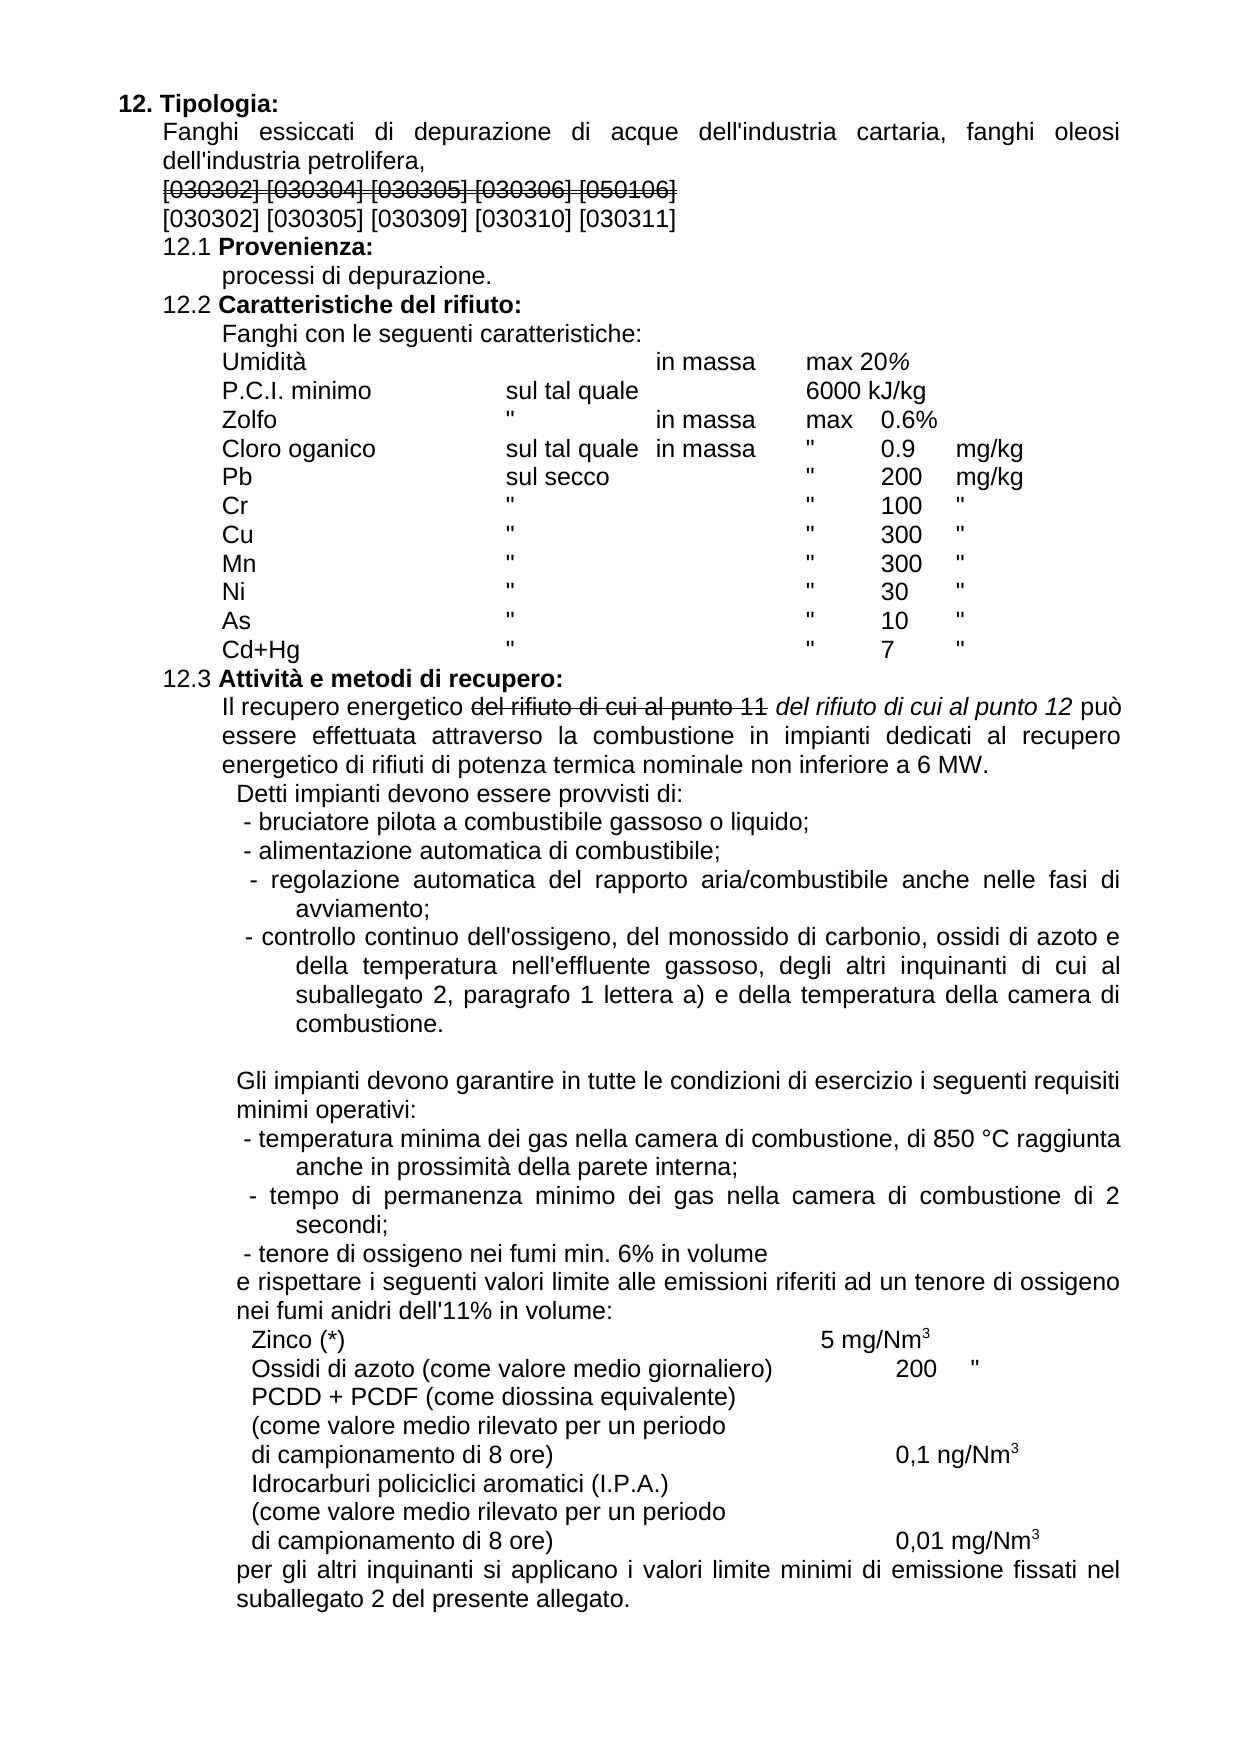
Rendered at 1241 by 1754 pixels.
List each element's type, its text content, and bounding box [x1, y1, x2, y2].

text Fanghi essiccati di depurazione di acque dell'industria cartaria, fanghi oleosi dell'industria petrolifera, [162, 117, 1122, 175]
text per gli altri inquinanti si applicano i valori limite minimi di emissione fissati nel suballegato 2 del presente allegato. [236, 1555, 1122, 1612]
text Il recupero energetico del rifiuto di cui al punto 11 del rifiuto di cui al punto 12 può essere effettuata attraverso la combustione in impianti dedicati al recupero energetico di rifiuti di potenza termica nominale non inferiore a 6 MW. [222, 692, 1122, 779]
text 12.2 Caratteristiche del rifiuto: [162, 290, 1122, 319]
text processi di depurazione. [222, 261, 1122, 290]
text P.C.I. minimo sul tal quale 6000 kJ/kg [222, 376, 1122, 405]
text - regolazione automatica del rapporto aria/combustibile anche nelle fasi di avviamento; [236, 865, 1122, 922]
subtitle Zinco (*) 5 mg/Nm3 [251, 1325, 1122, 1354]
text - tempo di permanenza minimo dei gas nella camera di combustione di 2 secondi; [236, 1181, 1122, 1239]
text Fanghi con le seguenti caratteristiche: [222, 319, 1122, 347]
text PCDD + PCDF (come diossina equivalente) [251, 1382, 1122, 1411]
text As " " 10 " [222, 606, 1122, 635]
text Cu " " 300 " [222, 520, 1122, 549]
text [030302] [030305] [030309] [030310] [030311] [162, 204, 1122, 232]
text Ni " " 30 " [222, 577, 1122, 606]
text - bruciatore pilota a combustibile gassoso o liquido; [236, 807, 1122, 836]
text Ossidi di azoto (come valore medio giornaliero) 200 " [251, 1354, 1122, 1382]
text di campionamento di 8 ore) 0,1 ng/Nm3 [251, 1440, 1122, 1469]
text - alimentazione automatica di combustibile; [236, 836, 1122, 865]
text Mn " " 300 " [222, 549, 1122, 577]
text [030302] [030304] [030305] [030306] [050106] [162, 175, 1122, 204]
text 12.1 Provenienza: [162, 232, 1122, 261]
subtitle Cd+Hg " " 7 " [222, 635, 1122, 664]
text (come valore medio rilevato per un periodo [251, 1411, 1122, 1440]
text Zolfo " in massa max 0.6% [222, 405, 1122, 434]
text Idrocarburi policiclici aromatici (I.P.A.) [251, 1469, 1122, 1497]
text 12.3 Attività e metodi di recupero: [162, 664, 1122, 692]
text Umidità in massa max 20% [222, 347, 1122, 376]
text - controllo continuo dell'ossigeno, del monossido di carbonio, ossidi di azoto e della temperatura nell'effluente gassoso, degli altri inquinanti di cui al suballegato 2, paragrafo 1 lettera a) e della temperatura della camera di combustione. [236, 922, 1122, 1037]
text di campionamento di 8 ore) 0,01 mg/Nm3 [251, 1526, 1122, 1555]
text Cloro oganico sul tal quale in massa " 0.9 mg/kg [222, 434, 1122, 462]
text - tenore di ossigeno nei fumi min. 6% in volume [236, 1239, 1122, 1267]
text Pb sul secco " 200 mg/kg [222, 462, 1122, 491]
text Gli impianti devono garantire in tutte le condizioni di esercizio i seguenti requisiti minimi operativi: [236, 1066, 1122, 1124]
text e rispettare i seguenti valori limite alle emissioni riferiti ad un tenore di ossigeno nei fumi anidri dell'11% in volume: [236, 1267, 1122, 1325]
text Cr " " 100 " [222, 491, 1122, 520]
text Detti impianti devono essere provvisti di: [236, 779, 1122, 807]
subtitle 12. Tipologia: [118, 89, 1122, 117]
text (come valore medio rilevato per un periodo [251, 1497, 1122, 1526]
text - temperatura minima dei gas nella camera di combustione, di 850 °C raggiunta anche in prossimità della parete interna; [236, 1124, 1122, 1181]
